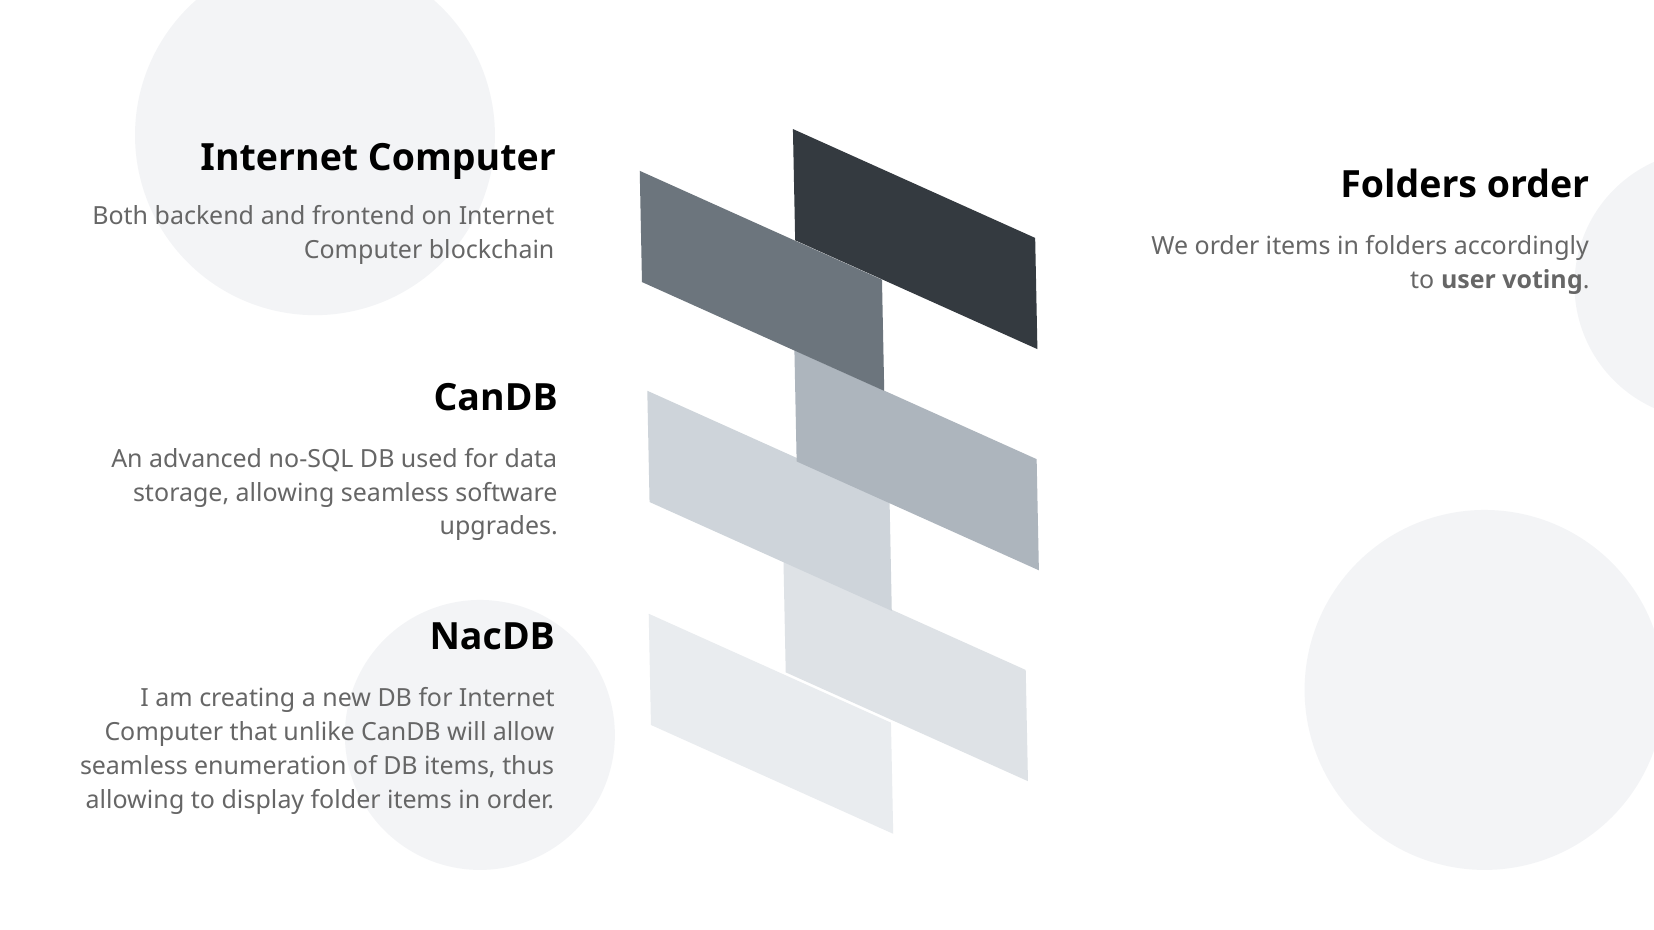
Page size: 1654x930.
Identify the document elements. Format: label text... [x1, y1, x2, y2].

text_box NacDB [239, 602, 570, 668]
text_box Both backend and frontend on Internet Computer blockchain [14, 190, 570, 313]
text_box Internet Computer [113, 123, 571, 190]
text_box I am creating a new DB for Internet Computer that unlike CanDB will allow seamless enumeration of DB items, thus allowing to display folder items in order. [14, 672, 570, 823]
text_box An advanced no-SQL DB used for data storage, allowing seamless software upgrades. [17, 432, 573, 607]
text_box We order items in folders accordingly to user voting. [1124, 220, 1605, 343]
text_box CanDB [242, 362, 573, 429]
text_box Folders order [1274, 149, 1605, 216]
